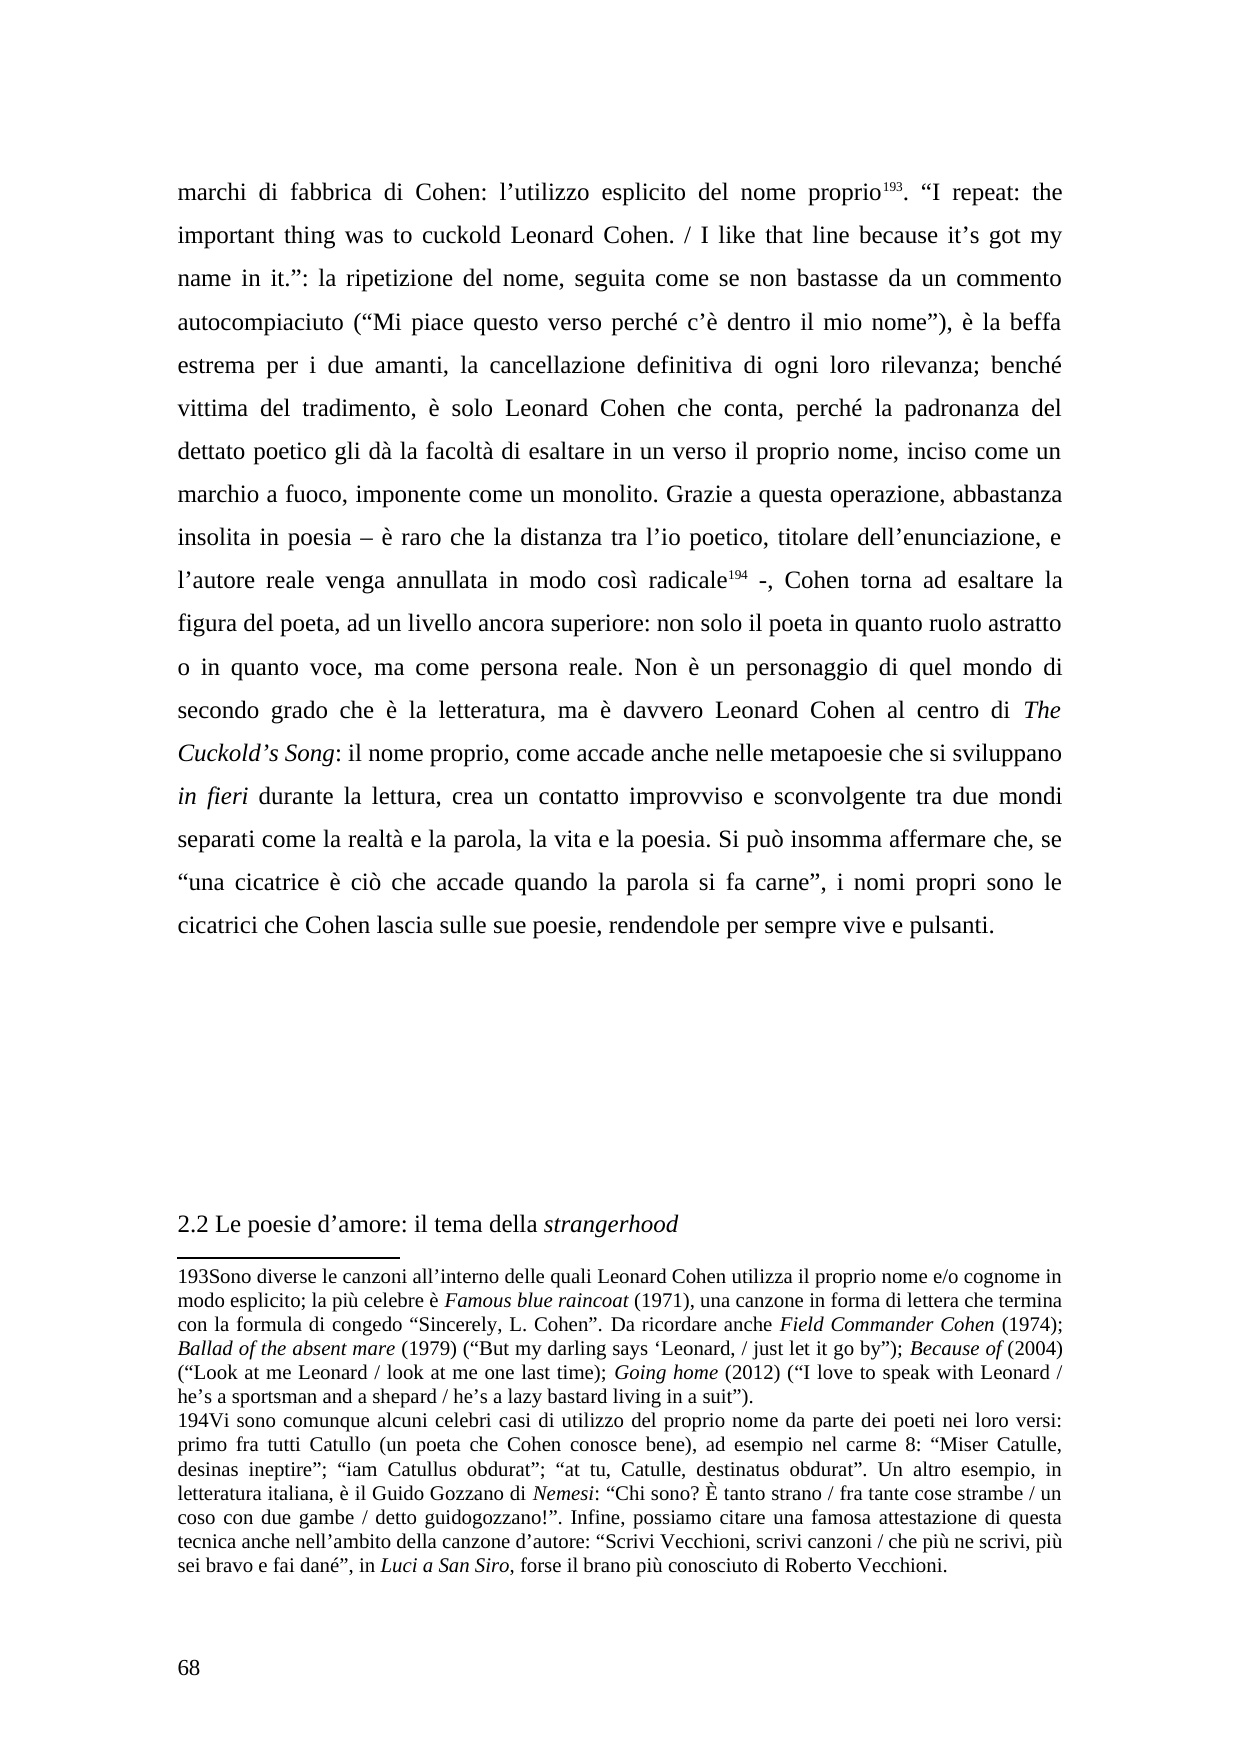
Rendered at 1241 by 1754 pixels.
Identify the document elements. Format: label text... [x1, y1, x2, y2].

text Vi sono comunque alcuni celebri casi di utilizzo del proprio nome da parte dei poeti nei loro versi: primo fra tutti Catullo (un poeta che Cohen conosce bene), ad esempio nel carme 8: “Miser Catulle, desinas ineptire”; “iam Catullus obdurat”; “at tu, Catulle, destinatus obdurat”. Un altro esempio, in letteratura italiana, è il Guido Gozzano di Nemesi: “Chi sono? È tanto strano / fra tante cose strambe / un coso con due gambe / detto guidogozzano!”. Infine, possiamo citare una famosa attestazione di questa tecnica anche nell’ambito della canzone d’autore: “Scrivi Vecchioni, scrivi canzoni / che più ne scrivi, più sei bravo e fai dané”, in Luci a San Siro, forse il brano più conosciuto di Roberto Vecchioni. [177, 1408, 1063, 1577]
text 2.2 Le poesie d’amore: il tema della strangerhood [177, 1209, 1063, 1238]
text Sono diverse le canzoni all’interno delle quali Leonard Cohen utilizza il proprio nome e/o cognome in modo esplicito; la più celebre è Famous blue raincoat (1971), una canzone in forma di lettera che termina con la formula di congedo “Sincerely, L. Cohen”. Da ricordare anche Field Commander Cohen (1974); Ballad of the absent mare (1979) (“But my darling says ‘Leonard, / just let it go by”); Because of (2004) (“Look at me Leonard / look at me one last time); Going home (2012) (“I love to speak with Leonard / he’s a sportsman and a shepard / he’s a lazy bastard living in a suit”). [177, 1264, 1063, 1408]
text marchi di fabbrica di Cohen: l’utilizzo esplicito del nome proprio. “I repeat: the important thing was to cuckold Leonard Cohen. / I like that line because it’s got my name in it.”: la ripetizione del nome, seguita come se non bastasse da un commento autocompiaciuto (“Mi piace questo verso perché c’è dentro il mio nome”), è la beffa estrema per i due amanti, la cancellazione definitiva di ogni loro rilevanza; benché vittima del tradimento, è solo Leonard Cohen che conta, perché la padronanza del dettato poetico gli dà la facoltà di esaltare in un verso il proprio nome, inciso come un marchio a fuoco, imponente come un monolito. Grazie a questa operazione, abbastanza insolita in poesia – è raro che la distanza tra l’io poetico, titolare dell’enunciazione, e l’autore reale venga annullata in modo così radicale -, Cohen torna ad esaltare la figura del poeta, ad un livello ancora superiore: non solo il poeta in quanto ruolo astratto o in quanto voce, ma come persona reale. Non è un personaggio di quel mondo di secondo grado che è la letteratura, ma è davvero Leonard Cohen al centro di The Cuckold’s Song: il nome proprio, come accade anche nelle metapoesie che si sviluppano in fieri durante la lettura, crea un contatto improvviso e sconvolgente tra due mondi separati come la realtà e la parola, la vita e la poesia. Si può insomma affermare che, se “una cicatrice è ciò che accade quando la parola si fa carne”, i nomi propri sono le cicatrici che Cohen lascia sulle sue poesie, rendendole per sempre vive e pulsanti. [177, 177, 1063, 939]
